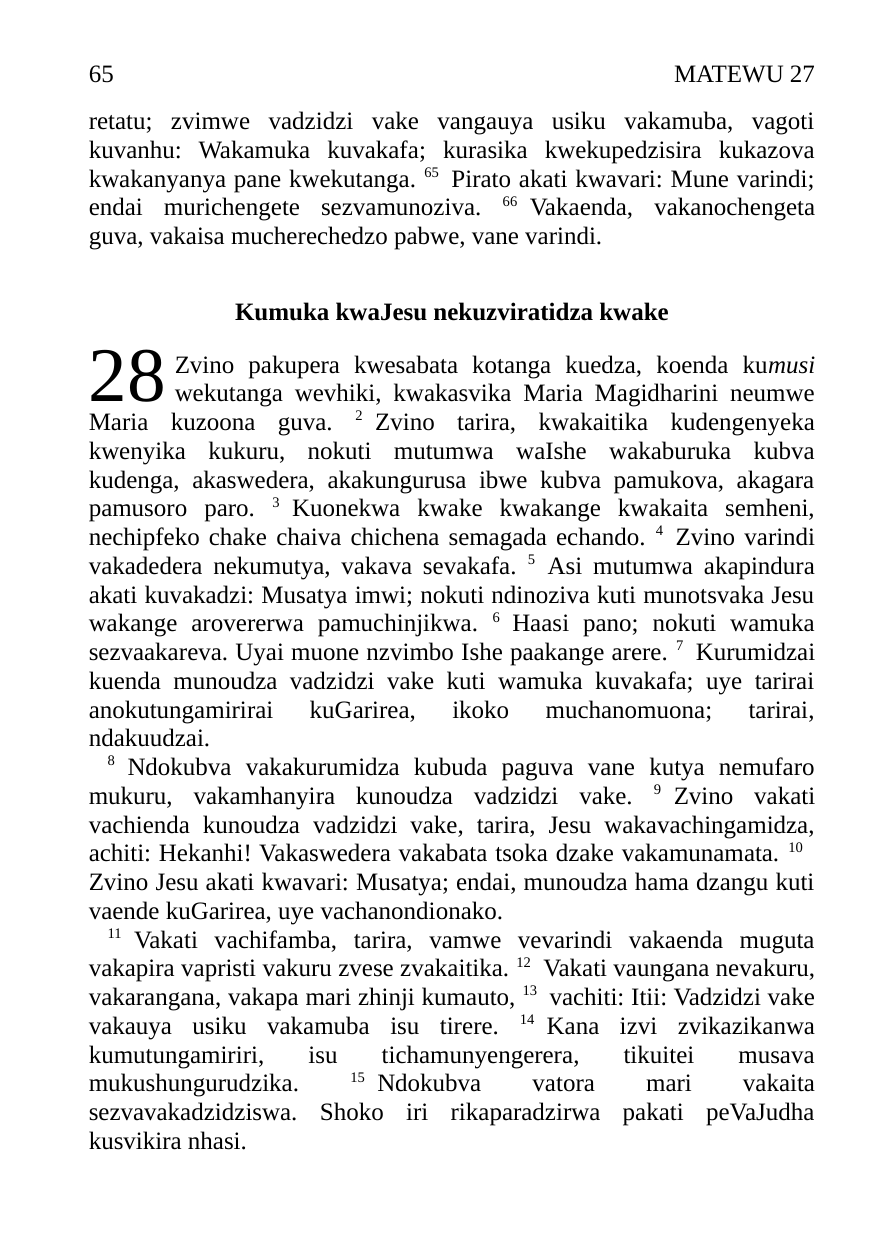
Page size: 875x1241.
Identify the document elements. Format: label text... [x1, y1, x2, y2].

text Kumuka kwaJesu nekuzviratidza kwake [88, 297, 815, 326]
text retatu; zvimwe vadzidzi vake vangauya usiku vakamuba, vagoti kuvanhu: Wakamuka kuvakafa; kurasika kwekupedzisira kukazova kwakanyanya pane kwekutanga. 65 Pirato akati kwavari: Mune varindi; endai murichengete sezvamunoziva. 66 Vakaenda, vakanochengeta guva, vakaisa mucherechedzo pabwe, vane varindi. [88, 106, 815, 250]
text 28Zvino pakupera kwesabata kotanga kuedza, koenda kumusi wekutanga wevhiki, kwakasvika Maria Magidharini neumwe Maria kuzoona guva. 2 Zvino tarira, kwakaitika kudengenyeka kwenyika kukuru, nokuti mutumwa waIshe wakaburuka kubva kudenga, akaswedera, akakungurusa ibwe kubva pamukova, akagara pamusoro paro. 3 Kuonekwa kwake kwakange kwakaita semheni, nechipfeko chake chaiva chichena semagada echando. 4 Zvino varindi vakadedera nekumutya, vakava sevakafa. 5 Asi mutumwa akapindura akati kuvakadzi: Musatya imwi; nokuti ndinoziva kuti munotsvaka Jesu wakange arovererwa pamuchinjikwa. 6 Haasi pano; nokuti wamuka sezvaakareva. Uyai muone nzvimbo Ishe paakange arere. 7 Kurumidzai kuenda munoudza vadzidzi vake kuti wamuka kuvakafa; uye tarirai anokutungamirirai kuGarirea, ikoko muchanomuona; tarirai, ndakuudzai. [88, 350, 815, 752]
text 8 Ndokubva vakakurumidza kubuda paguva vane kutya nemufaro mukuru, vakamhanyira kunoudza vadzidzi vake. 9 Zvino vakati vachienda kunoudza vadzidzi vake, tarira, Jesu wakavachingamidza, achiti: Hekanhi! Vakaswedera vakabata tsoka dzake vakamunamata. 10 Zvino Jesu akati kwavari: Musatya; endai, munoudza hama dzangu kuti vaende kuGarirea, uye vachanondionako. [88, 752, 815, 925]
text 11 Vakati vachifamba, tarira, vamwe vevarindi vakaenda muguta vakapira vapristi vakuru zvese zvakaitika. 12 Vakati vaungana nevakuru, vakarangana, vakapa mari zhinji kumauto, 13 vachiti: Itii: Vadzidzi vake vakauya usiku vakamuba isu tirere. 14 Kana izvi zvikazikanwa kumutungamiriri, isu tichamunyengerera, tikuitei musava mukushungurudzika. 15 Ndokubva vatora mari vakaita sezvavakadzidziswa. Shoko iri rikaparadzirwa pakati peVaJudha kusvikira nhasi. [88, 925, 815, 1155]
